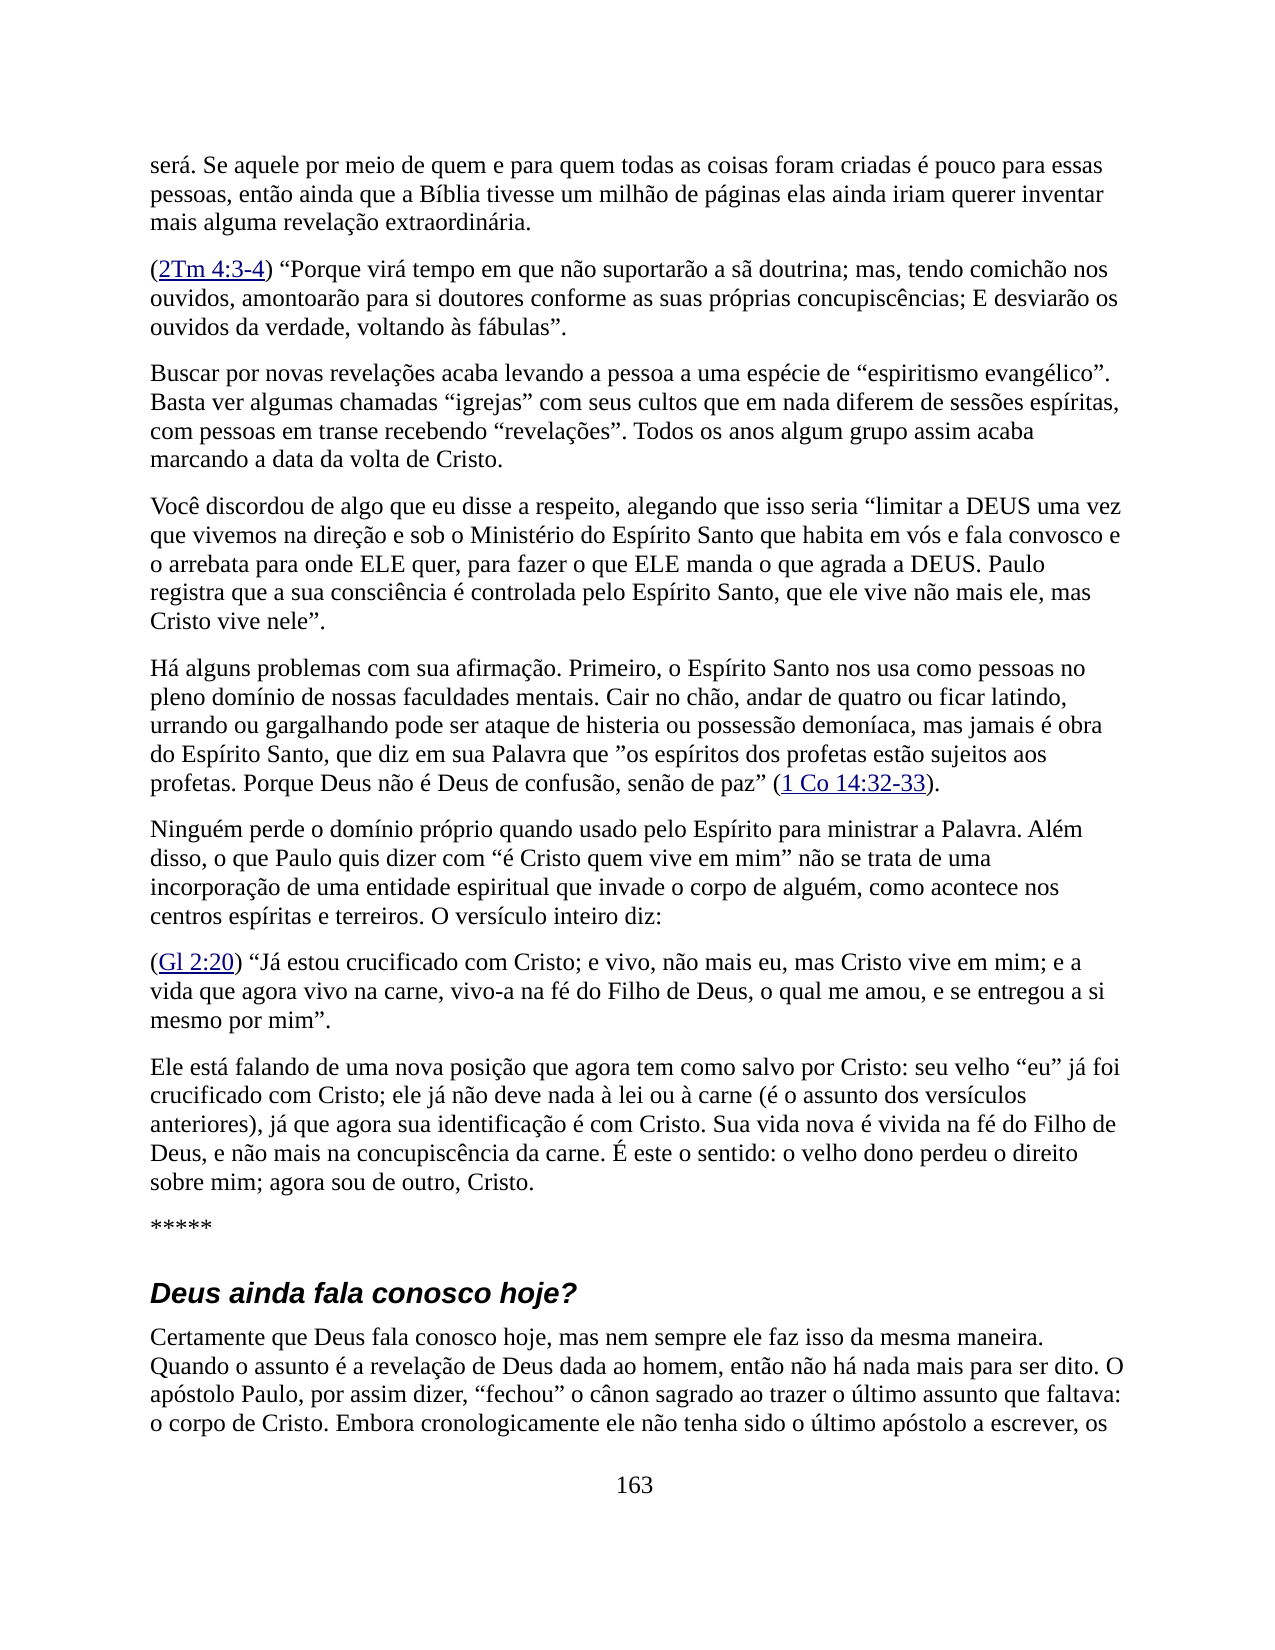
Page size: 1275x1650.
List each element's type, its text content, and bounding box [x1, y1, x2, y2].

text Certamente que Deus fala conosco hoje, mas nem sempre ele faz isso da mesma maneira. Quando o assunto é a revelação de Deus dada ao homem, então não há nada mais para ser dito. O apóstolo Paulo, por assim dizer, “fechou” o cânon sagrado ao trazer o último assunto que faltava: o corpo de Cristo. Embora cronologicamente ele não tenha sido o último apóstolo a escrever, os [150, 1322, 1125, 1437]
subtitle Deus ainda fala conosco hoje? [150, 1276, 1125, 1309]
text será. Se aquele por meio de quem e para quem todas as coisas foram criadas é pouco para essas pessoas, então ainda que a Bíblia tivesse um milhão de páginas elas ainda iriam querer inventar mais alguma revelação extraordinária. [150, 150, 1125, 236]
text ***** [150, 1213, 1125, 1242]
text Você discordou de algo que eu disse a respeito, alegando que isso seria “limitar a DEUS uma vez que vivemos na direção e sob o Ministério do Espírito Santo que habita em vós e fala convosco e o arrebata para onde ELE quer, para fazer o que ELE manda o que agrada a DEUS. Paulo registra que a sua consciência é controlada pelo Espírito Santo, que ele vive não mais ele, mas Cristo vive nele”. [150, 491, 1125, 635]
text (2Tm 4:3-4) “Porque virá tempo em que não suportarão a sã doutrina; mas, tendo comichão nos ouvidos, amontoarão para si doutores conforme as suas próprias concupiscências; E desviarão os ouvidos da verdade, voltando às fábulas”. [150, 254, 1125, 340]
text Há alguns problemas com sua afirmação. Primeiro, o Espírito Santo nos usa como pessoas no pleno domínio de nossas faculdades mentais. Cair no chão, andar de quatro ou ficar latindo, urrando ou gargalhando pode ser ataque de histeria ou possessão demoníaca, mas jamais é obra do Espírito Santo, que diz em sua Palavra que ”os espíritos dos profetas estão sujeitos aos profetas. Porque Deus não é Deus de confusão, senão de paz” (1 Co 14:32-33). [150, 653, 1125, 797]
text Ele está falando de uma nova posição que agora tem como salvo por Cristo: seu velho “eu” já foi crucificado com Cristo; ele já não deve nada à lei ou à carne (é o assunto dos versículos anteriores), já que agora sua identificação é com Cristo. Sua vida nova é vivida na fé do Filho de Deus, e não mais na concupiscência da carne. É este o sentido: o velho dono perdeu o direito sobre mim; agora sou de outro, Cristo. [150, 1052, 1125, 1195]
text Ninguém perde o domínio próprio quando usado pelo Espírito para ministrar a Palavra. Além disso, o que Paulo quis dizer com “é Cristo quem vive em mim” não se trata de uma incorporação de uma entidade espiritual que invade o corpo de alguém, como acontece nos centros espíritas e terreiros. O versículo inteiro diz: [150, 814, 1125, 929]
text (Gl 2:20) “Já estou crucificado com Cristo; e vivo, não mais eu, mas Cristo vive em mim; e a vida que agora vivo na carne, vivo-a na fé do Filho de Deus, o qual me amou, e se entregou a si mesmo por mim”. [150, 947, 1125, 1034]
text Buscar por novas revelações acaba levando a pessoa a uma espécie de “espiritismo evangélico”. Basta ver algumas chamadas “igrejas” com seus cultos que em nada diferem de sessões espíritas, com pessoas em transe recebendo “revelações”. Todos os anos algum grupo assim acaba marcando a data da volta de Cristo. [150, 358, 1125, 473]
